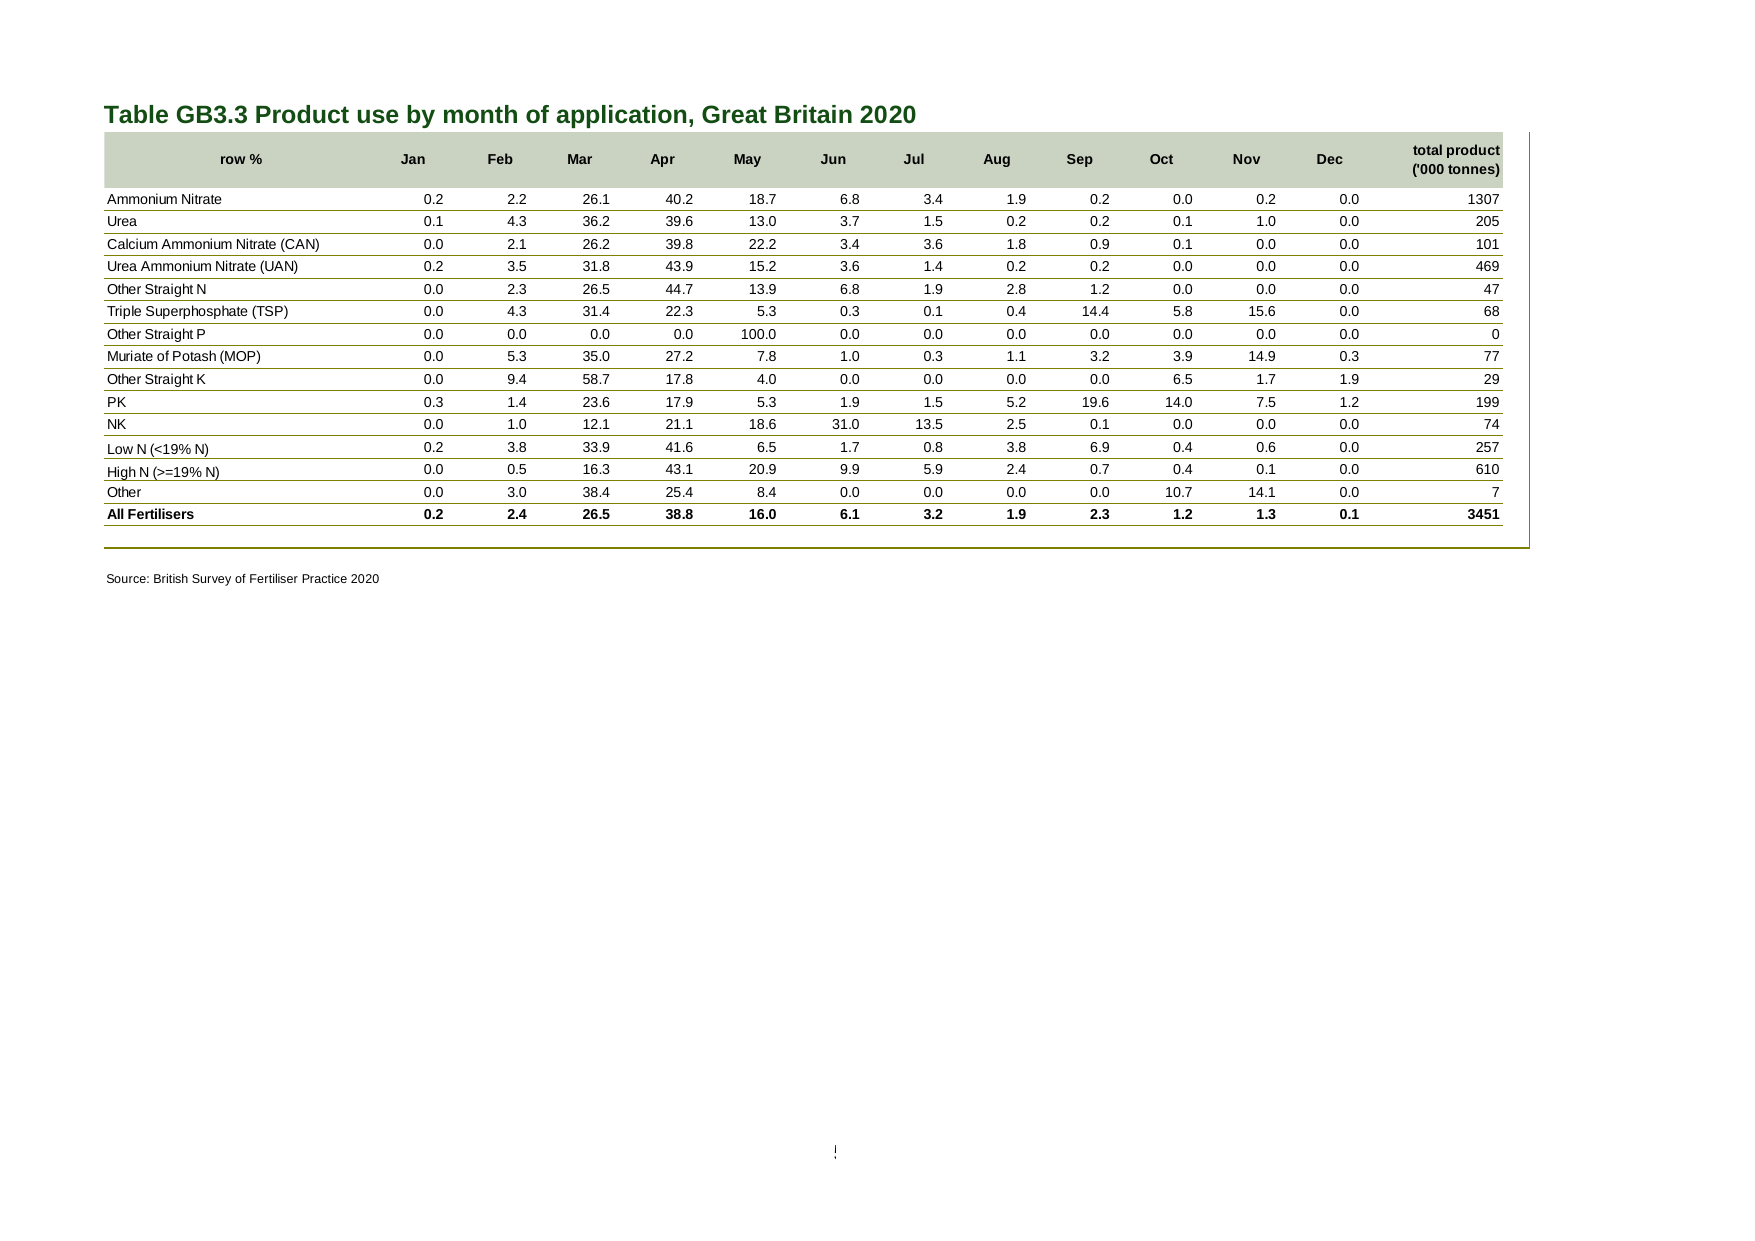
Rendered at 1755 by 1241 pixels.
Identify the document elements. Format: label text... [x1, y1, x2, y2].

subtitle Table GB3.3 Product use by month of application, Great Britain 2020 [103, 100, 1565, 129]
